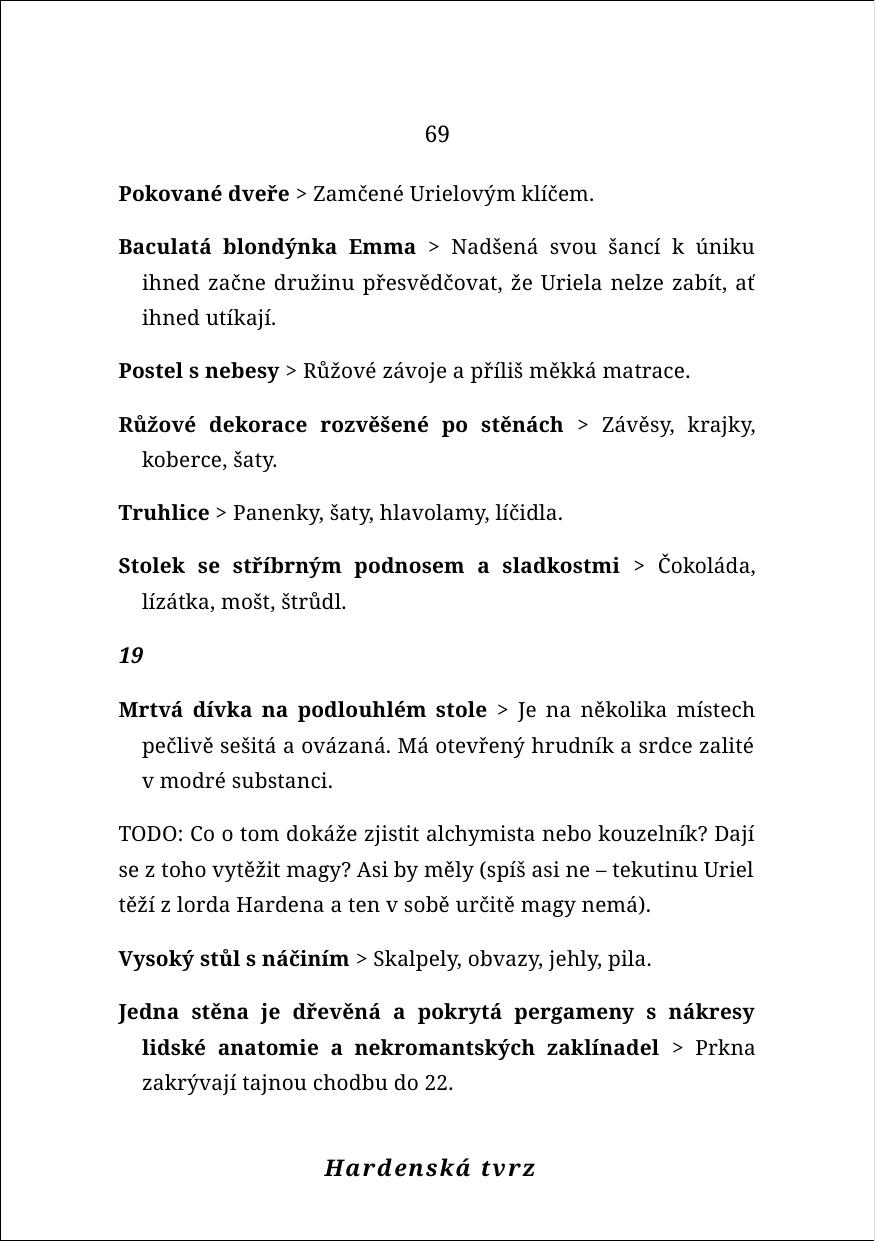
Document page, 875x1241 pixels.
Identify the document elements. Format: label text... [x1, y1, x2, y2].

text Pokované dveře > Zamčené Urielovým klíčem. [118, 179, 756, 207]
text Baculatá blondýnka Emma > Nadšená svou šancí k úniku ihned začne družinu přesvědčovat, že Uriela nelze zabít, ať ihned utíkají. [118, 232, 756, 332]
text Mrtvá dívka na podlouhlém stole > Je na několika místech pečlivě sešitá a ovázaná. Má otevřený hrudník a srdce zalité v modré substanci. [118, 695, 756, 795]
text Postel s nebesy > Růžové závoje a příliš měkká matrace. [118, 356, 756, 385]
text 19 [118, 640, 756, 670]
text Jedna stěna je dřevěná a pokrytá pergameny s nákresy lidské anatomie a nekromantských zaklínadel > Prkna zakrývají tajnou chodbu do 22. [118, 997, 756, 1097]
text TODO: Co o tom dokáže zjistit alchymista nebo kouzelník? Dají se z toho vytěžit magy? Asi by měly (spíš asi ne – tekutinu Uriel těží z lorda Hardena a ten v sobě určitě magy nemá). [118, 819, 756, 919]
text Růžové dekorace rozvěšené po stěnách > Závěsy, krajky, koberce, šaty. [118, 410, 756, 474]
text Vysoký stůl s náčiním > Skalpely, obvazy, jehly, pila. [118, 944, 756, 972]
text Truhlice > Panenky, šaty, hlavolamy, líčidla. [118, 498, 756, 527]
text Stolek se stříbrným podnosem a sladkostmi > Čokoláda, lízátka, mošt, štrůdl. [118, 552, 756, 616]
